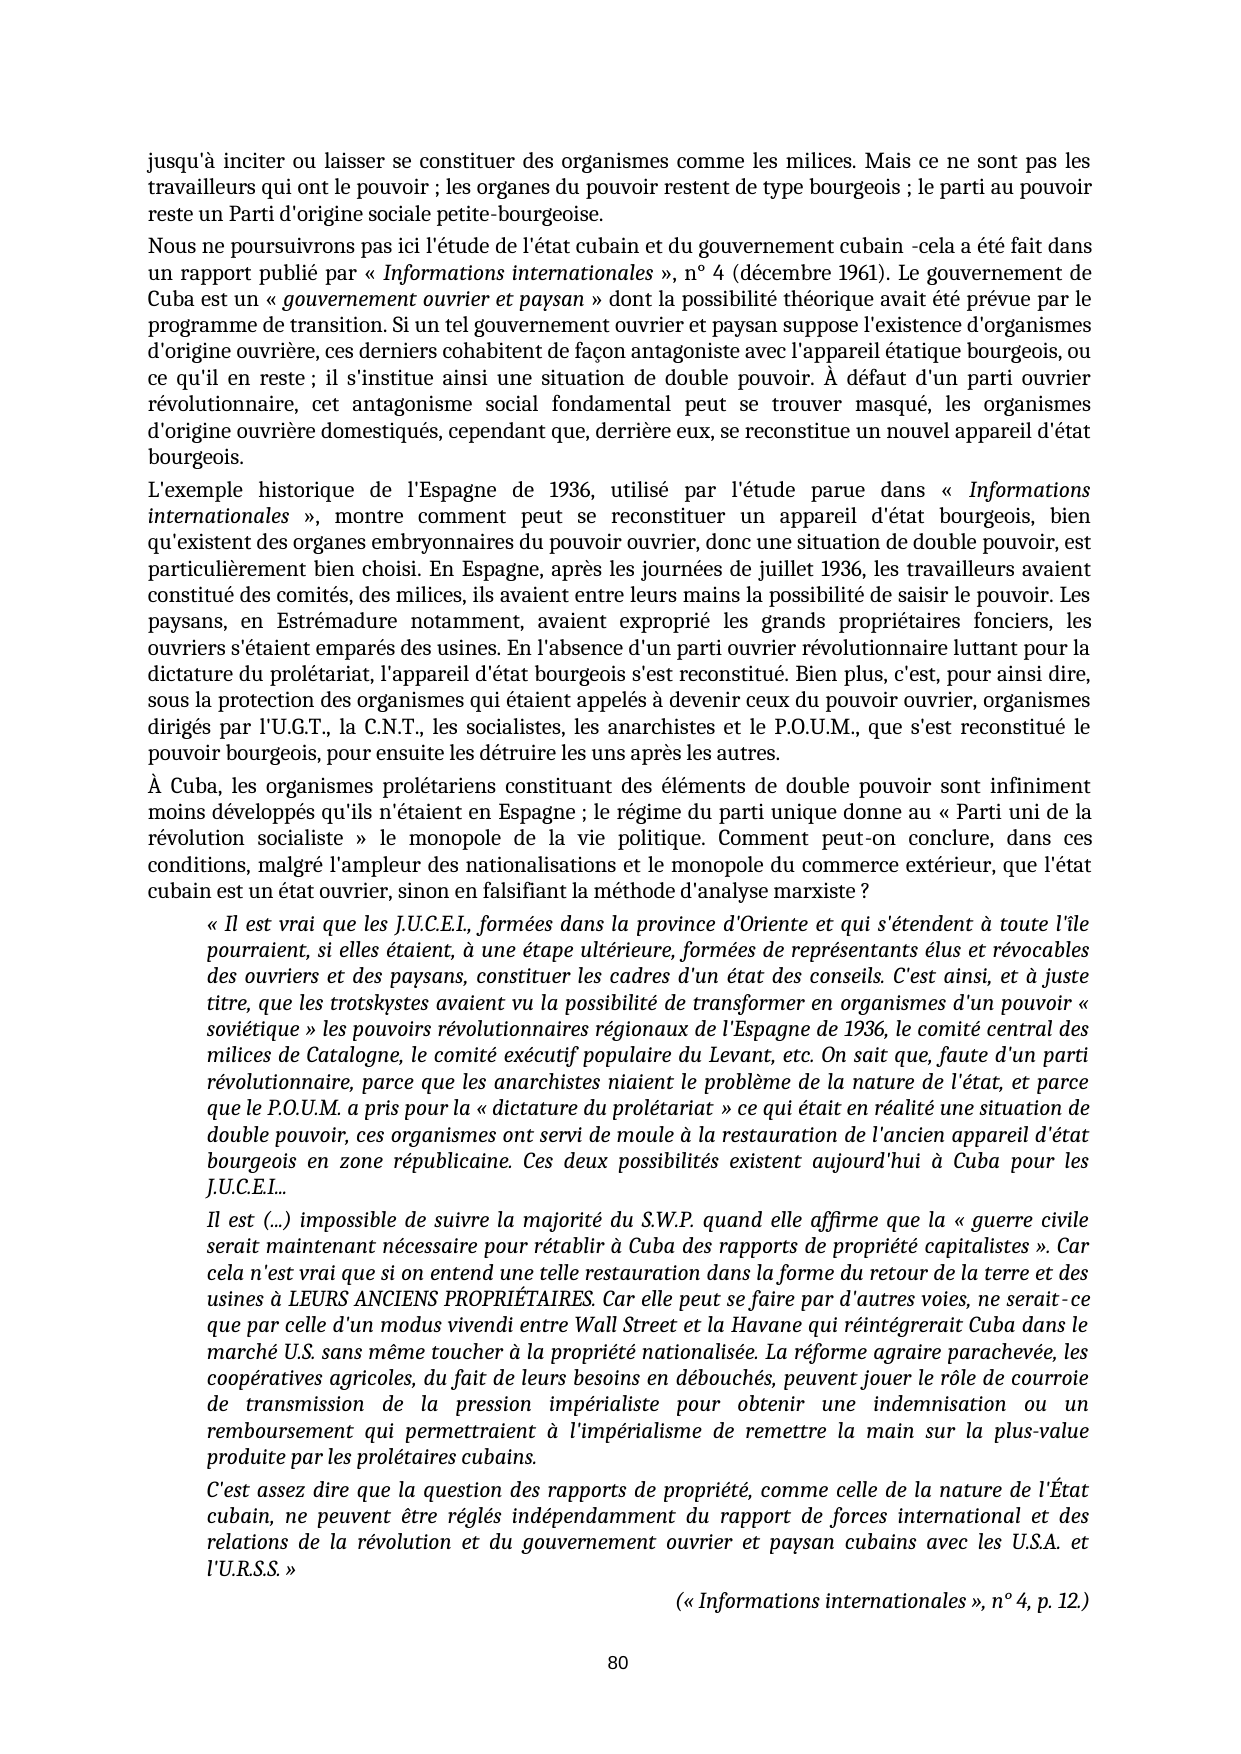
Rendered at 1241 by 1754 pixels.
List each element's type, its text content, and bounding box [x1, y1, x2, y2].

text C'est assez dire que la question des rapports de propriété, comme celle de la nature de l'État cubain, ne peuvent être réglés indépendamment du rapport de forces international et des relations de la révolution et du gouvernement ouvrier et paysan cubains avec les U.S.A. et l'U.R.S.S. » [207, 1476, 1093, 1582]
text Il est (...) impossible de suivre la majorité du S.W.P. quand elle affirme que la « guerre civile serait maintenant nécessaire pour rétablir à Cuba des rapports de propriété capitalistes ». Car cela n'est vrai que si on entend une telle restauration dans la forme du retour de la terre et des usines à LEURS ANCIENS PROPRIÉTAIRES. Car elle peut se faire par d'autres voies, ne serait‑ce que par celle d'un modus vivendi entre Wall Street et la Havane qui réintégrerait Cuba dans le marché U.S. sans même toucher à la propriété nationalisée. La réforme agraire parachevée, les coopératives agricoles, du fait de leurs besoins en débouchés, peuvent jouer le rôle de courroie de transmission de la pression impérialiste pour obtenir une indemnisation ou un remboursement qui permettraient à l'impérialisme de remettre la main sur la plus-value produite par les prolétaires cubains. [207, 1207, 1093, 1470]
text À Cuba, les organismes prolétariens constituant des éléments de double pouvoir sont infiniment moins développés qu'ils n'étaient en Espagne ; le régime du parti unique donne au « Parti uni de la révolution socialiste » le monopole de la vie politique. Comment peut‑on conclure, dans ces conditions, malgré l'ampleur des nationalisations et le monopole du commerce extérieur, que l'état cubain est un état ouvrier, sinon en falsifiant la méthode d'analyse marxiste ? [148, 772, 1093, 904]
text Nous ne poursuivrons pas ici l'étude de l'état cubain et du gouvernement cubain ‑cela a été fait dans un rapport publié par « Informations internationales », n° 4 (décembre 1961). Le gouvernement de Cuba est un « gouvernement ouvrier et paysan » dont la possibilité théorique avait été prévue par le programme de transition. Si un tel gouvernement ouvrier et paysan suppose l'existence d'organismes d'origine ouvrière, ces derniers cohabitent de façon antagoniste avec l'appareil étatique bourgeois, ou ce qu'il en reste ; il s'institue ainsi une situation de double pouvoir. À défaut d'un parti ouvrier révolutionnaire, cet antagonisme social fondamental peut se trouver masqué, les organismes d'origine ouvrière domestiqués, cependant que, derrière eux, se reconstitue un nouvel appareil d'état bourgeois. [148, 233, 1093, 470]
text jusqu'à inciter ou laisser se constituer des organismes comme les milices. Mais ce ne sont pas les travailleurs qui ont le pouvoir ; les organes du pouvoir restent de type bourgeois ; le parti au pouvoir reste un Parti d'origine sociale petite‑bourgeoise. [148, 148, 1093, 227]
text L'exemple historique de l'Espagne de 1936, utilisé par l'étude parue dans « Informations internationales », montre comment peut se reconstituer un appareil d'état bourgeois, bien qu'existent des organes embryonnaires du pouvoir ouvrier, donc une situation de double pouvoir, est particulièrement bien choisi. En Espagne, après les journées de juillet 1936, les travailleurs avaient constitué des comités, des milices, ils avaient entre leurs mains la possibilité de saisir le pouvoir. Les paysans, en Estrémadure notamment, avaient exproprié les grands propriétaires fonciers, les ouvriers s'étaient emparés des usines. En l'absence d'un parti ouvrier révolutionnaire luttant pour la dictature du prolétariat, l'appareil d'état bourgeois s'est reconstitué. Bien plus, c'est, pour ainsi dire, sous la protection des organismes qui étaient appelés à devenir ceux du pouvoir ouvrier, organismes dirigés par l'U.G.T., la C.N.T., les socialistes, les anarchistes et le P.O.U.M., que s'est reconstitué le pouvoir bourgeois, pour ensuite les détruire les uns après les autres. [148, 476, 1093, 766]
text « Il est vrai que les J.U.C.E.I., formées dans la province d'Oriente et qui s'étendent à toute l'île pourraient, si elles étaient, à une étape ultérieure, formées de représentants élus et révocables des ouvriers et des paysans, constituer les cadres d'un état des conseils. C'est ainsi, et à juste titre, que les trotskystes avaient vu la possibilité de transformer en organismes d'un pouvoir « soviétique » les pouvoirs révolutionnaires régionaux de l'Espagne de 1936, le comité central des milices de Catalogne, le comité exécutif populaire du Levant, etc. On sait que, faute d'un parti révolutionnaire, parce que les anarchistes niaient le problème de la nature de l'état, et parce que le P.O.U.M. a pris pour la « dictature du prolétariat » ce qui était en réalité une situation de double pouvoir, ces organismes ont servi de moule à la restauration de l'ancien appareil d'état bourgeois en zone républicaine. Ces deux possibilités existent aujourd'hui à Cuba pour les J.U.C.E.I... [207, 911, 1093, 1200]
text (« Informations internationales », n° 4, p. 12.) [207, 1588, 1093, 1614]
